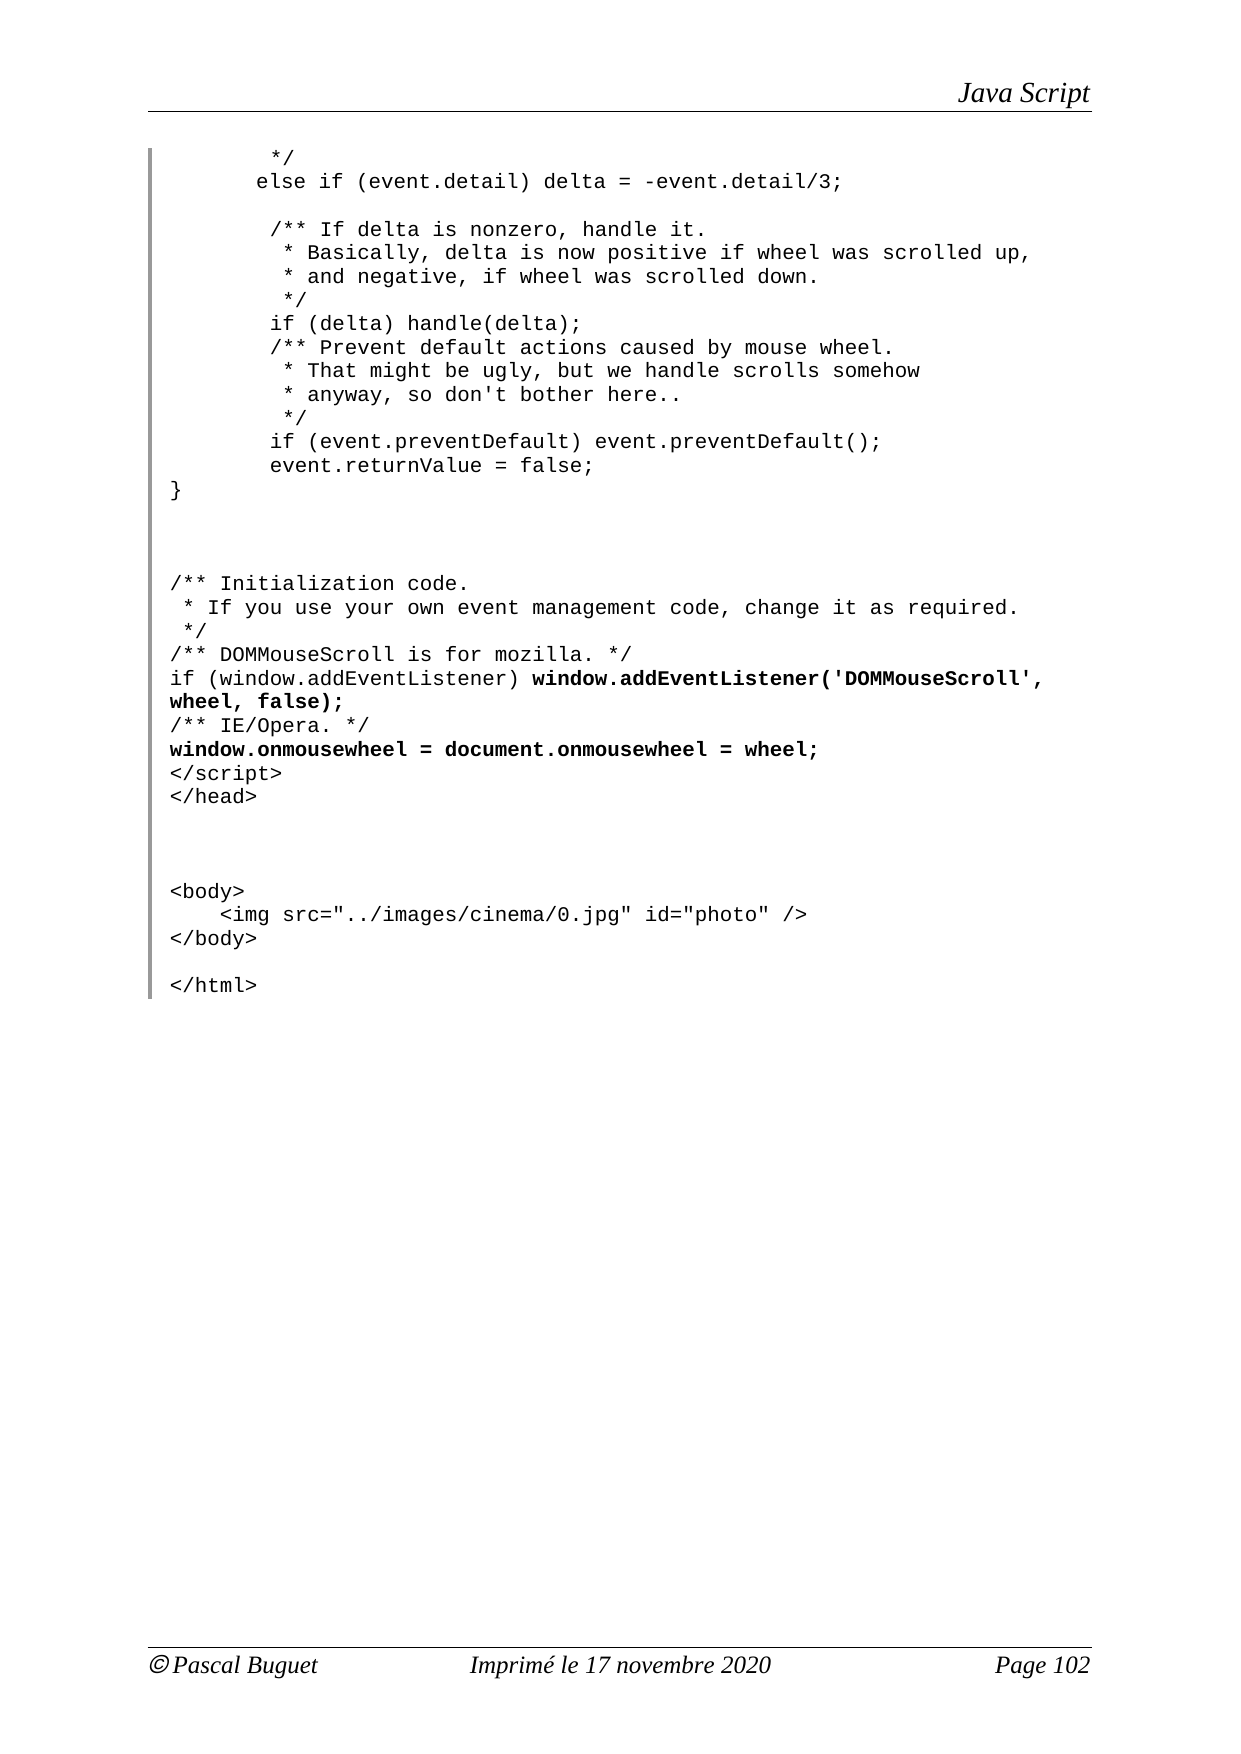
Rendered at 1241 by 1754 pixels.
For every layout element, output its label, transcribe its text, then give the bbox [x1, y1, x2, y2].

text </script> [152, 762, 1092, 786]
text <img src="../images/cinema/0.jpg" id="photo" /> [152, 904, 1092, 928]
text * Basically, delta is now positive if wheel was scrolled up, [152, 242, 1092, 266]
text if (event.preventDefault) event.preventDefault(); [152, 431, 1092, 455]
text </head> [152, 786, 1092, 810]
text <body> [152, 881, 1092, 904]
text */ [152, 289, 1092, 313]
text } [152, 479, 1092, 502]
text event.returnValue = false; [152, 455, 1092, 479]
text </html> [152, 975, 1092, 999]
text * anyway, so don't bother here.. [152, 384, 1092, 408]
text * That might be ugly, but we handle scrolls somehow [152, 361, 1092, 384]
text * If you use your own event management code, change it as required. [152, 597, 1092, 621]
text * and negative, if wheel was scrolled down. [152, 266, 1092, 289]
text if (delta) handle(delta); [152, 313, 1092, 337]
text else if (event.detail) delta = -event.detail/3; [152, 171, 1092, 195]
text if (window.addEventListener) window.addEventListener('DOMMouseScroll', wheel, false); [152, 668, 1092, 715]
text */ [152, 408, 1092, 431]
text /** If delta is nonzero, handle it. [152, 219, 1092, 242]
text /** Initialization code. [152, 573, 1092, 597]
text </body> [152, 928, 1092, 952]
text */ [152, 621, 1092, 644]
text /** IE/Opera. */ [152, 715, 1092, 739]
text window.onmousewheel = document.onmousewheel = wheel; [152, 739, 1092, 762]
text /** DOMMouseScroll is for mozilla. */ [152, 644, 1092, 668]
text */ [152, 148, 1092, 171]
text /** Prevent default actions caused by mouse wheel. [152, 337, 1092, 361]
